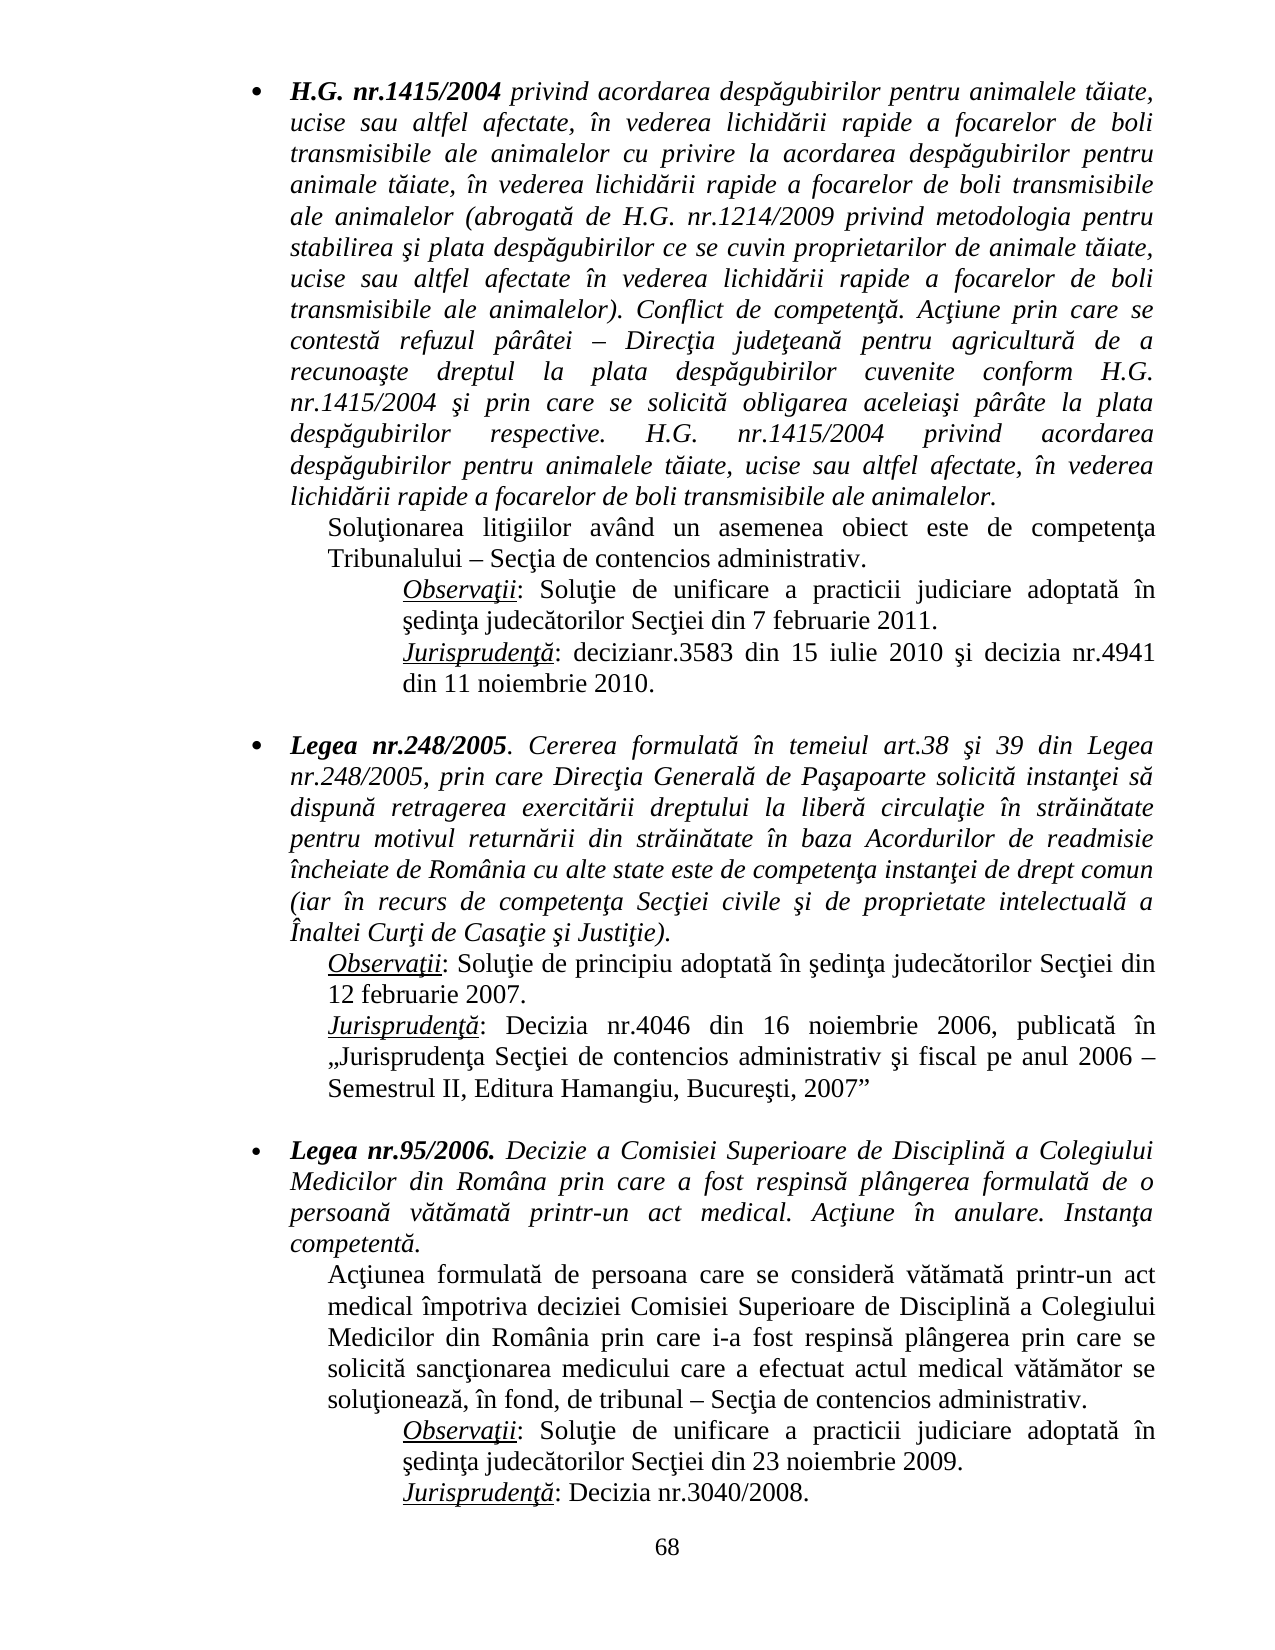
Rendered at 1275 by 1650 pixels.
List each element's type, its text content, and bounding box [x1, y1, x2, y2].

text Jurisprudenţă: Decizia nr.3040/2008. [402, 1477, 1157, 1508]
text Jurisprudenţă: Decizia nr.4046 din 16 noiembrie 2006, publicată în „Jurisprudenţa Secţiei de contencios administrativ şi fiscal pe anul 2006 – Semestrul II, Editura Hamangiu, Bucureşti, 2007” [327, 1009, 1157, 1103]
list Legea nr.95/2006. Decizie a Comisiei Superioare de Disciplină a Colegiului Medicilor din Româna prin care a fost respinsă plângerea formulată de o persoană vătămată printr-un act medical. Acţiune în anulare. Instanţa competentă. [252, 1134, 1157, 1258]
text Soluţionarea litigiilor având un asemenea obiect este de competenţa Tribunalului – Secţia de contencios administrativ. [327, 511, 1157, 573]
list H.G. nr.1415/2004 privind acordarea despăgubirilor pentru animalele tăiate, ucise sau altfel afectate, în vederea lichidării rapide a focarelor de boli transmisibile ale animalelor cu privire la acordarea despăgubirilor pentru animale tăiate, în vederea lichidării rapide a focarelor de boli transmisibile ale animalelor (abrogată de H.G. nr.1214/2009 privind metodologia pentru stabilirea şi plata despăgubirilor ce se cuvin proprietarilor de animale tăiate, ucise sau altfel afectate în vederea lichidării rapide a focarelor de boli transmisibile ale animalelor). Conflict de competenţă. Acţiune prin care se contestă refuzul pârâtei – Direcţia judeţeană pentru agricultură de a recunoaşte dreptul la plata despăgubirilor cuvenite conform H.G. nr.1415/2004 şi prin care se solicită obligarea aceleiaşi pârâte la plata despăgubirilor respective. H.G. nr.1415/2004 privind acordarea despăgubirilor pentru animalele tăiate, ucise sau altfel afectate, în vederea lichidării rapide a focarelor de boli transmisibile ale animalelor. [252, 75, 1157, 511]
text Observaţii: Soluţie de unificare a practicii judiciare adoptată în şedinţa judecătorilor Secţiei din 23 noiembrie 2009. [402, 1414, 1157, 1477]
text Jurisprudenţă: decizianr.3583 din 15 iulie 2010 şi decizia nr.4941 din 11 noiembrie 2010. [402, 636, 1157, 698]
text Observaţii: Soluţie de unificare a practicii judiciare adoptată în şedinţa judecătorilor Secţiei din 7 februarie 2011. [402, 573, 1157, 636]
text Acţiunea formulată de persoana care se consideră vătămată printr-un act medical împotriva deciziei Comisiei Superioare de Disciplină a Colegiului Medicilor din România prin care i-a fost respinsă plângerea prin care se solicită sancţionarea medicului care a efectuat actul medical vătămător se soluţionează, în fond, de tribunal – Secţia de contencios administrativ. [327, 1258, 1157, 1414]
text Observaţii: Soluţie de principiu adoptată în şedinţa judecătorilor Secţiei din 12 februarie 2007. [327, 947, 1157, 1009]
list Legea nr.248/2005. Cererea formulată în temeiul art.38 şi 39 din Legea nr.248/2005, prin care Direcţia Generală de Paşapoarte solicită instanţei să dispună retragerea exercitării dreptului la liberă circulaţie în străinătate pentru motivul returnării din străinătate în baza Acordurilor de readmisie încheiate de România cu alte state este de competenţa instanţei de drept comun (iar în recurs de competenţa Secţiei civile şi de proprietate intelectuală a Înaltei Curţi de Casaţie şi Justiţie). [252, 729, 1157, 947]
